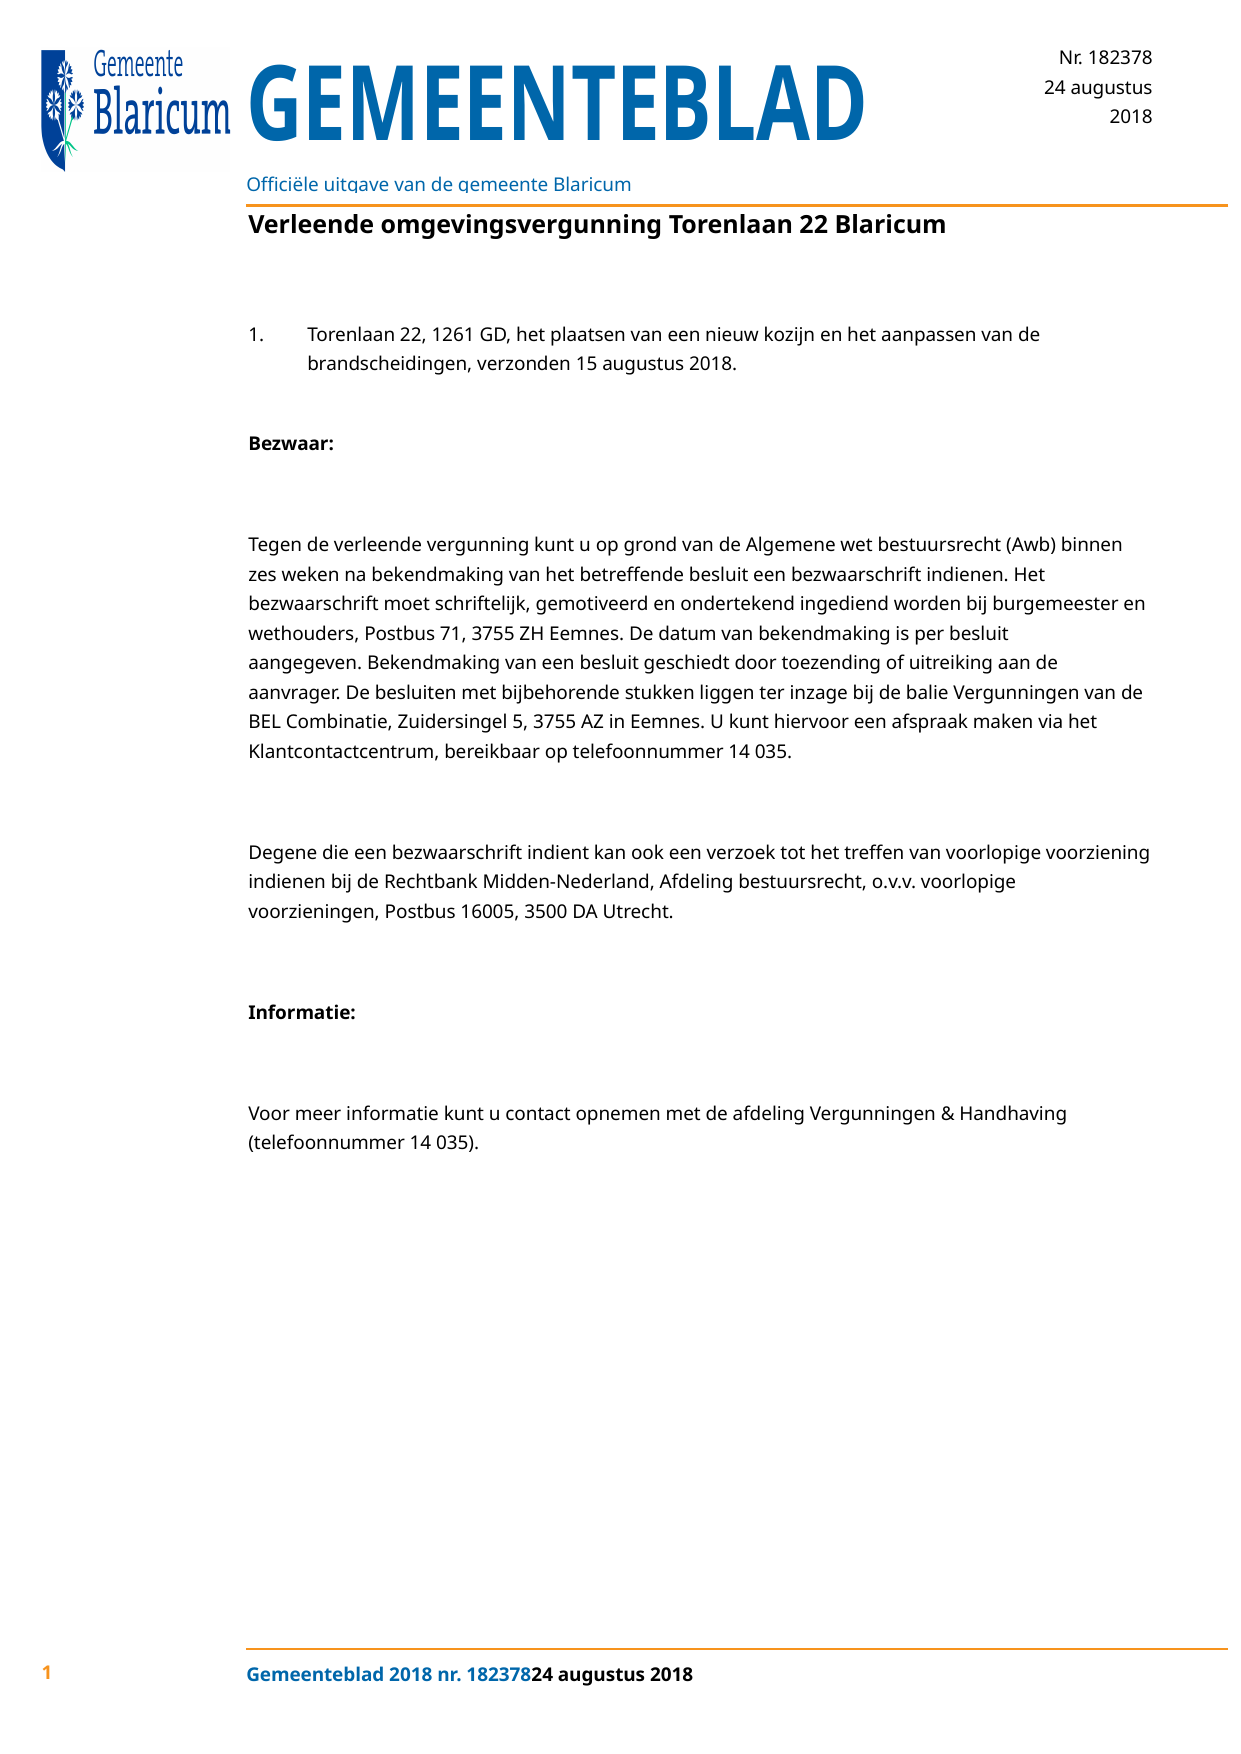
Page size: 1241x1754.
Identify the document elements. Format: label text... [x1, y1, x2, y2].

picture [41, 47, 231, 172]
text Informatie: [248, 999, 1152, 1025]
text Verleende omgevingsvergunning Torenlaan 22 Blaricum [248, 207, 1152, 241]
text Bezwaar: [248, 430, 1152, 456]
list Torenlaan 22, 1261 GD, het plaatsen van een nieuw kozijn en het aanpassen van de brandscheidingen, verzonden 15 augustus 2018. [248, 321, 1152, 376]
text Degene die een bezwaarschrift indient kan ook een verzoek tot het treffen van voorlopige voorziening indienen bij de Rechtbank Midden-Nederland, Afdeling bestuursrecht, o.v.v. voorlopige voorzieningen, Postbus 16005, 3500 DA Utrecht. [248, 839, 1152, 924]
text Tegen de verleende vergunning kunt u op grond van de Algemene wet bestuursrecht (Awb) binnen zes weken na bekendmaking van het betreffende besluit een bezwaarschrift indienen. Het bezwaarschrift moet schriftelijk, gemotiveerd en ondertekend ingediend worden bij burgemeester en wethouders, Postbus 71, 3755 ZH Eemnes. De datum van bekendmaking is per besluit aangegeven. Bekendmaking van een besluit geschiedt door toezending of uitreiking aan de aanvrager. De besluiten met bijbehorende stukken liggen ter inzage bij de balie Vergunningen van de BEL Combinatie, Zuidersingel 5, 3755 AZ in Eemnes. U kunt hiervoor een afspraak maken via het Klantcontactcentrum, bereikbaar op telefoonnummer 14 035. [248, 531, 1152, 764]
text Voor meer informatie kunt u contact opnemen met de afdeling Vergunningen & Handhaving (telefoonnummer 14 035). [248, 1100, 1152, 1155]
